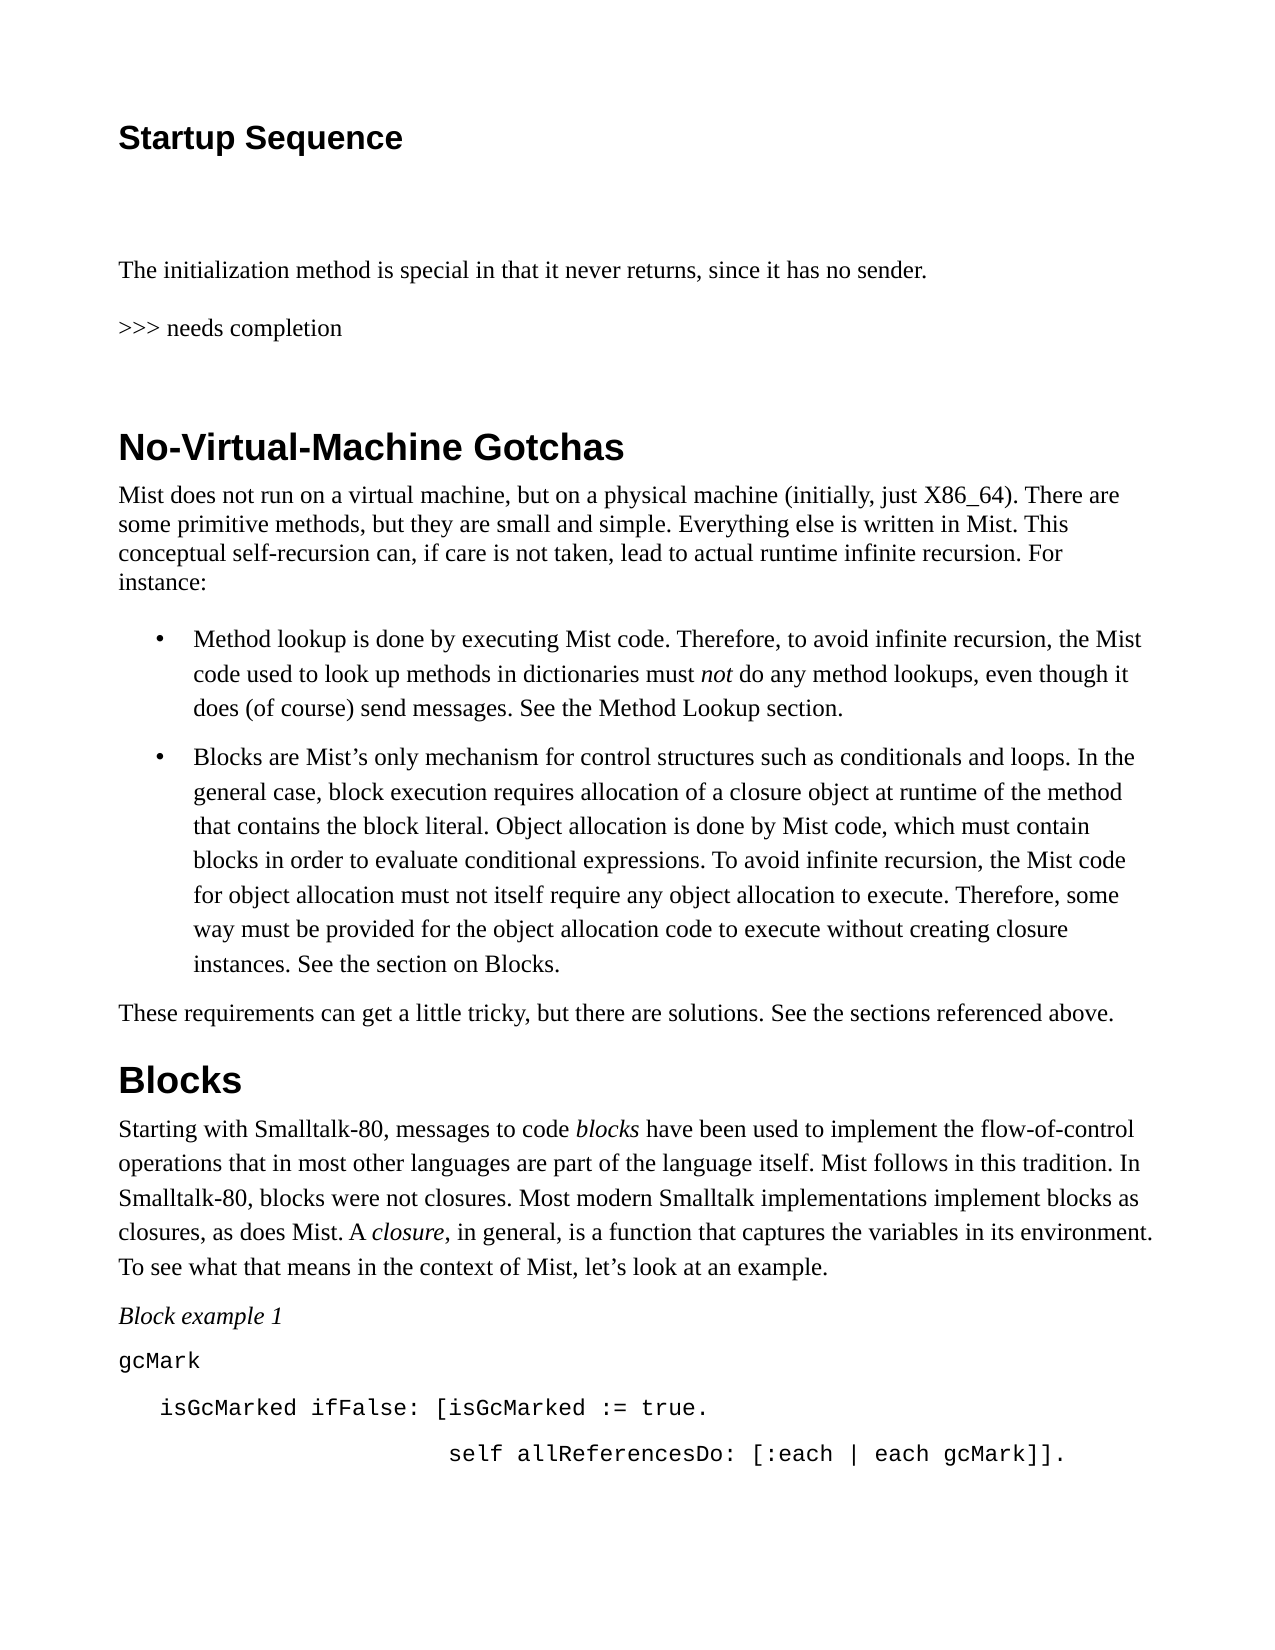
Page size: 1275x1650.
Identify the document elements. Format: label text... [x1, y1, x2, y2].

subtitle Blocks [118, 1058, 1157, 1101]
text These requirements can get a little tricky, but there are solutions. See the sections referenced above. [118, 998, 1157, 1027]
subtitle No-Virtual-Machine Gotchas [118, 424, 1157, 468]
text The initialization method is special in that it never returns, since it has no sender. [118, 256, 1157, 284]
text gcMark [118, 1350, 1157, 1376]
list Blocks are Mist’s only mechanism for control structures such as conditionals and loops. In the general case, block execution requires allocation of a closure object at runtime of the method that contains the block literal. Object allocation is done by Mist code, which must contain blocks in order to evaluate conditional expressions. To avoid infinite recursion, the Mist code for object allocation must not itself require any object allocation to execute. Therefore, some way must be provided for the object allocation code to execute without creating closure instances. See the section on Blocks. [156, 742, 1157, 978]
text Starting with Smalltalk-80, messages to code blocks have been used to implement the flow-of-control operations that in most other languages are part of the language itself. Mist follows in this tradition. In Smalltalk-80, blocks were not closures. Most modern Smalltalk implementations implement blocks as closures, as does Mist. A closure, in general, is a function that captures the variables in its environment. To see what that means in the context of Mist, let’s look at an example. [118, 1114, 1157, 1280]
subtitle Startup Sequence [118, 118, 1157, 157]
text self allReferencesDo: [:each | each gcMark]]. [118, 1442, 1157, 1468]
text isGcMarked ifFalse: [isGcMarked := true. [118, 1396, 1157, 1422]
list Method lookup is done by executing Mist code. Therefore, to avoid infinite recursion, the Mist code used to look up methods in dictionaries must not do any method lookups, even though it does (of course) send messages. See the Method Lookup section. [156, 624, 1157, 722]
text Block example 1 [118, 1301, 1157, 1329]
text >>> needs completion [118, 313, 1157, 342]
text Mist does not run on a virtual machine, but on a physical machine (initially, just X86_64). There are some primitive methods, but they are small and simple. Everything else is written in Mist. This conceptual self-recursion can, if care is not taken, lead to actual runtime infinite recursion. For instance: [118, 480, 1157, 595]
